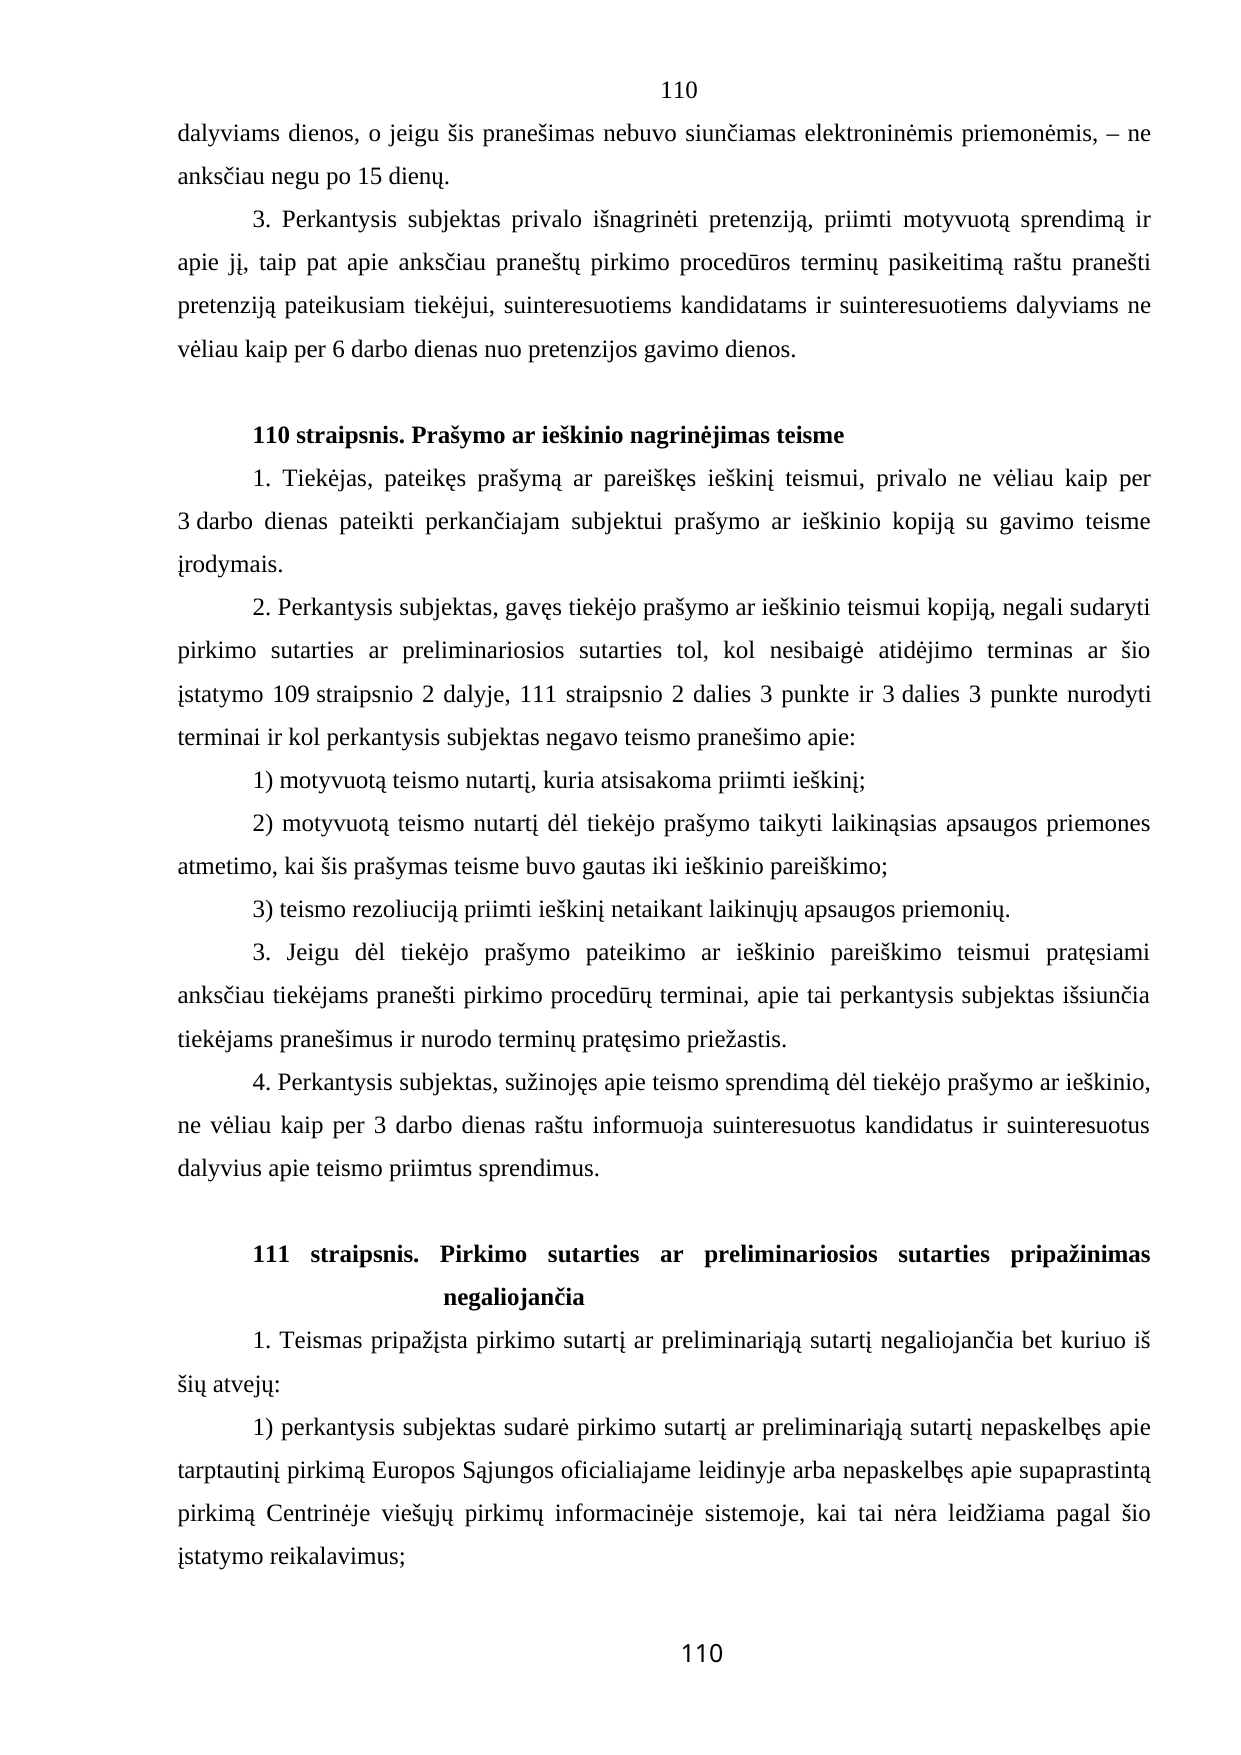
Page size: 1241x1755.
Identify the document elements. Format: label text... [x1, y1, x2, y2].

text 1) perkantysis subjektas sudarė pirkimo sutartį ar preliminariąją sutartį nepaskelbęs apie tarptautinį pirkimą Europos Sąjungos oficialiajame leidinyje arba nepaskelbęs apie supaprastintą pirkimą Centrinėje viešųjų pirkimų informacinėje sistemoje, kai tai nėra leidžiama pagal šio įstatymo reikalavimus; [177, 1412, 1152, 1570]
subtitle 3. Perkantysis subjektas privalo išnagrinėti pretenziją, priimti motyvuotą sprendimą ir apie jį, taip pat apie anksčiau praneštų pirkimo procedūros terminų pasikeitimą raštu pranešti pretenziją pateikusiam tiekėjui, suinteresuotiems kandidatams ir suinteresuotiems dalyviams ne vėliau kaip per 6 darbo dienas nuo pretenzijos gavimo dienos. [177, 204, 1152, 362]
text 3) teismo rezoliuciją priimti ieškinį netaikant laikinųjų apsaugos priemonių. [177, 894, 1152, 923]
text 3. Jeigu dėl tiekėjo prašymo pateikimo ar ieškinio pareiškimo teismui pratęsiami anksčiau tiekėjams pranešti pirkimo procedūrų terminai, apie tai perkantysis subjektas išsiunčia tiekėjams pranešimus ir nurodo terminų pratęsimo priežastis. [177, 937, 1152, 1052]
text 1) motyvuotą teismo nutartį, kuria atsisakoma priimti ieškinį; [177, 765, 1152, 794]
subtitle 110 straipsnis. Prašymo ar ieškinio nagrinėjimas teisme [177, 420, 1152, 449]
text 1. Teismas pripažįsta pirkimo sutartį ar preliminariąją sutartį negaliojančia bet kuriuo iš šių atvejų: [177, 1326, 1152, 1397]
text 111 straipsnis. Pirkimo sutarties ar preliminariosios sutarties pripažinimas negaliojančia [252, 1239, 1152, 1311]
text 1. Tiekėjas, pateikęs prašymą ar pareiškęs ieškinį teismui, privalo ne vėliau kaip per 3 darbo dienas pateikti perkančiajam subjektui prašymo ar ieškinio kopiją su gavimo teisme įrodymais. [177, 463, 1152, 578]
text dalyviams dienos, o jeigu šis pranešimas nebuvo siunčiamas elektroninėmis priemonėmis, – ne anksčiau negu po 15 dienų. [177, 118, 1152, 190]
text 2) motyvuotą teismo nutartį dėl tiekėjo prašymo taikyti laikinąsias apsaugos priemones atmetimo, kai šis prašymas teisme buvo gautas iki ieškinio pareiškimo; [177, 808, 1152, 880]
text 2. Perkantysis subjektas, gavęs tiekėjo prašymo ar ieškinio teismui kopiją, negali sudaryti pirkimo sutarties ar preliminariosios sutarties tol, kol nesibaigė atidėjimo terminas ar šio įstatymo 109 straipsnio 2 dalyje, 111 straipsnio 2 dalies 3 punkte ir 3 dalies 3 punkte nurodyti terminai ir kol perkantysis subjektas negavo teismo pranešimo apie: [177, 592, 1152, 751]
subtitle 4. Perkantysis subjektas, sužinojęs apie teismo sprendimą dėl tiekėjo prašymo ar ieškinio, ne vėliau kaip per 3 darbo dienas raštu informuoja suinteresuotus kandidatus ir suinteresuotus dalyvius apie teismo priimtus sprendimus. [177, 1067, 1152, 1182]
